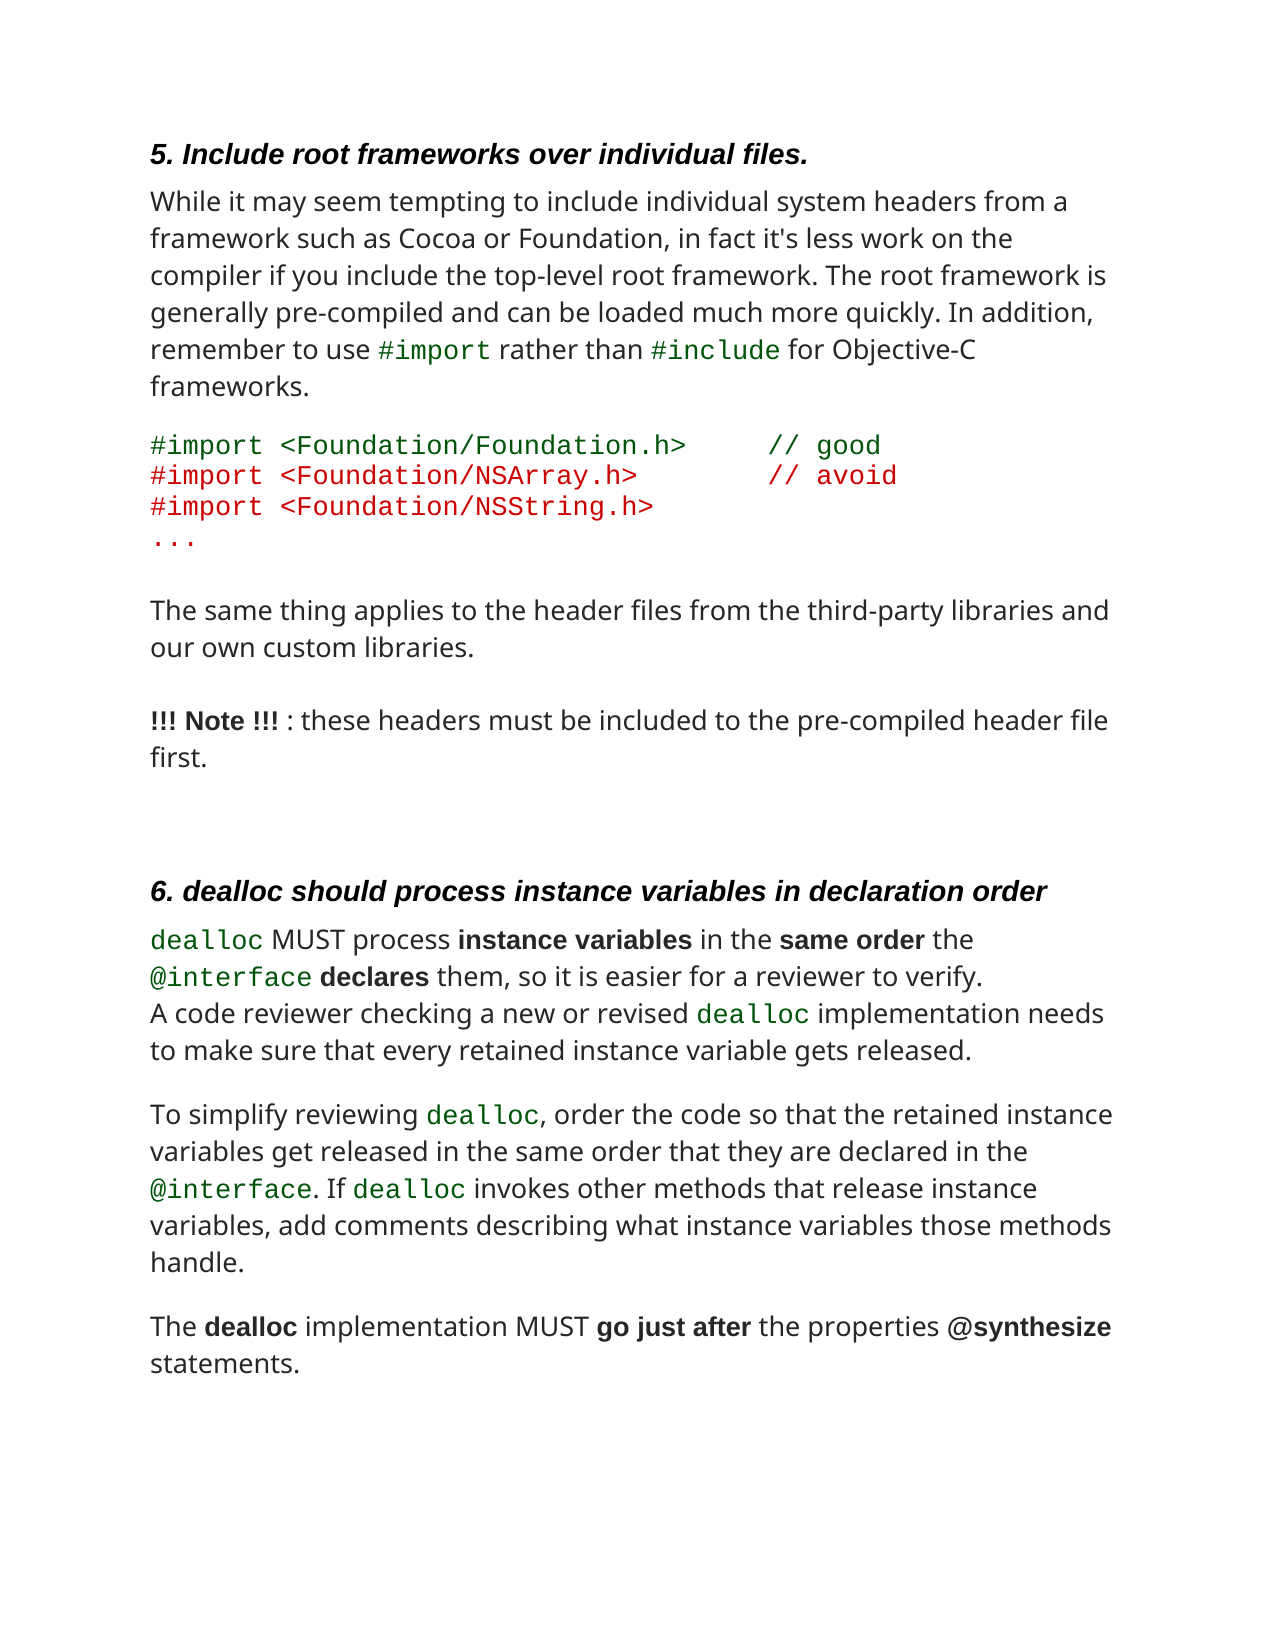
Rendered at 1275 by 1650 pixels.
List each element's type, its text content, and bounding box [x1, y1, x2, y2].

text #import <Foundation/Foundation.h> // good [150, 431, 1125, 462]
subtitle 5. Include root frameworks over individual files. [150, 137, 1125, 170]
text ... [150, 524, 1125, 554]
text #import <Foundation/NSString.h> [150, 493, 1125, 524]
text To simplify reviewing dealloc, order the code so that the retained instance variables get released in the same order that they are declared in the @interface. If dealloc invokes other methods that release instance variables, add comments describing what instance variables those methods handle. [150, 1096, 1125, 1280]
text !!! Note !!! : these headers must be included to the pre-compiled header file first. [150, 702, 1125, 776]
text dealloc MUST process instance variables in the same order the @interface declares them, so it is easier for a reviewer to verify. [150, 920, 1125, 994]
subtitle 6. dealloc should process instance variables in declaration order [150, 874, 1125, 908]
text The same thing applies to the header files from the third-party libraries and our own custom libraries. [150, 591, 1125, 665]
text #import <Foundation/NSArray.h> // avoid [150, 462, 1125, 493]
text The dealloc implementation MUST go just after the properties @synthesize statements. [150, 1307, 1125, 1381]
text While it may seem tempting to include individual system headers from a framework such as Cocoa or Foundation, in fact it's less work on the compiler if you include the top-level root framework. The root framework is generally pre-compiled and can be loaded much more quickly. In addition, remember to use #import rather than #include for Objective-C frameworks. [150, 183, 1125, 404]
text A code reviewer checking a new or revised dealloc implementation needs to make sure that every retained instance variable gets released. [150, 994, 1125, 1068]
